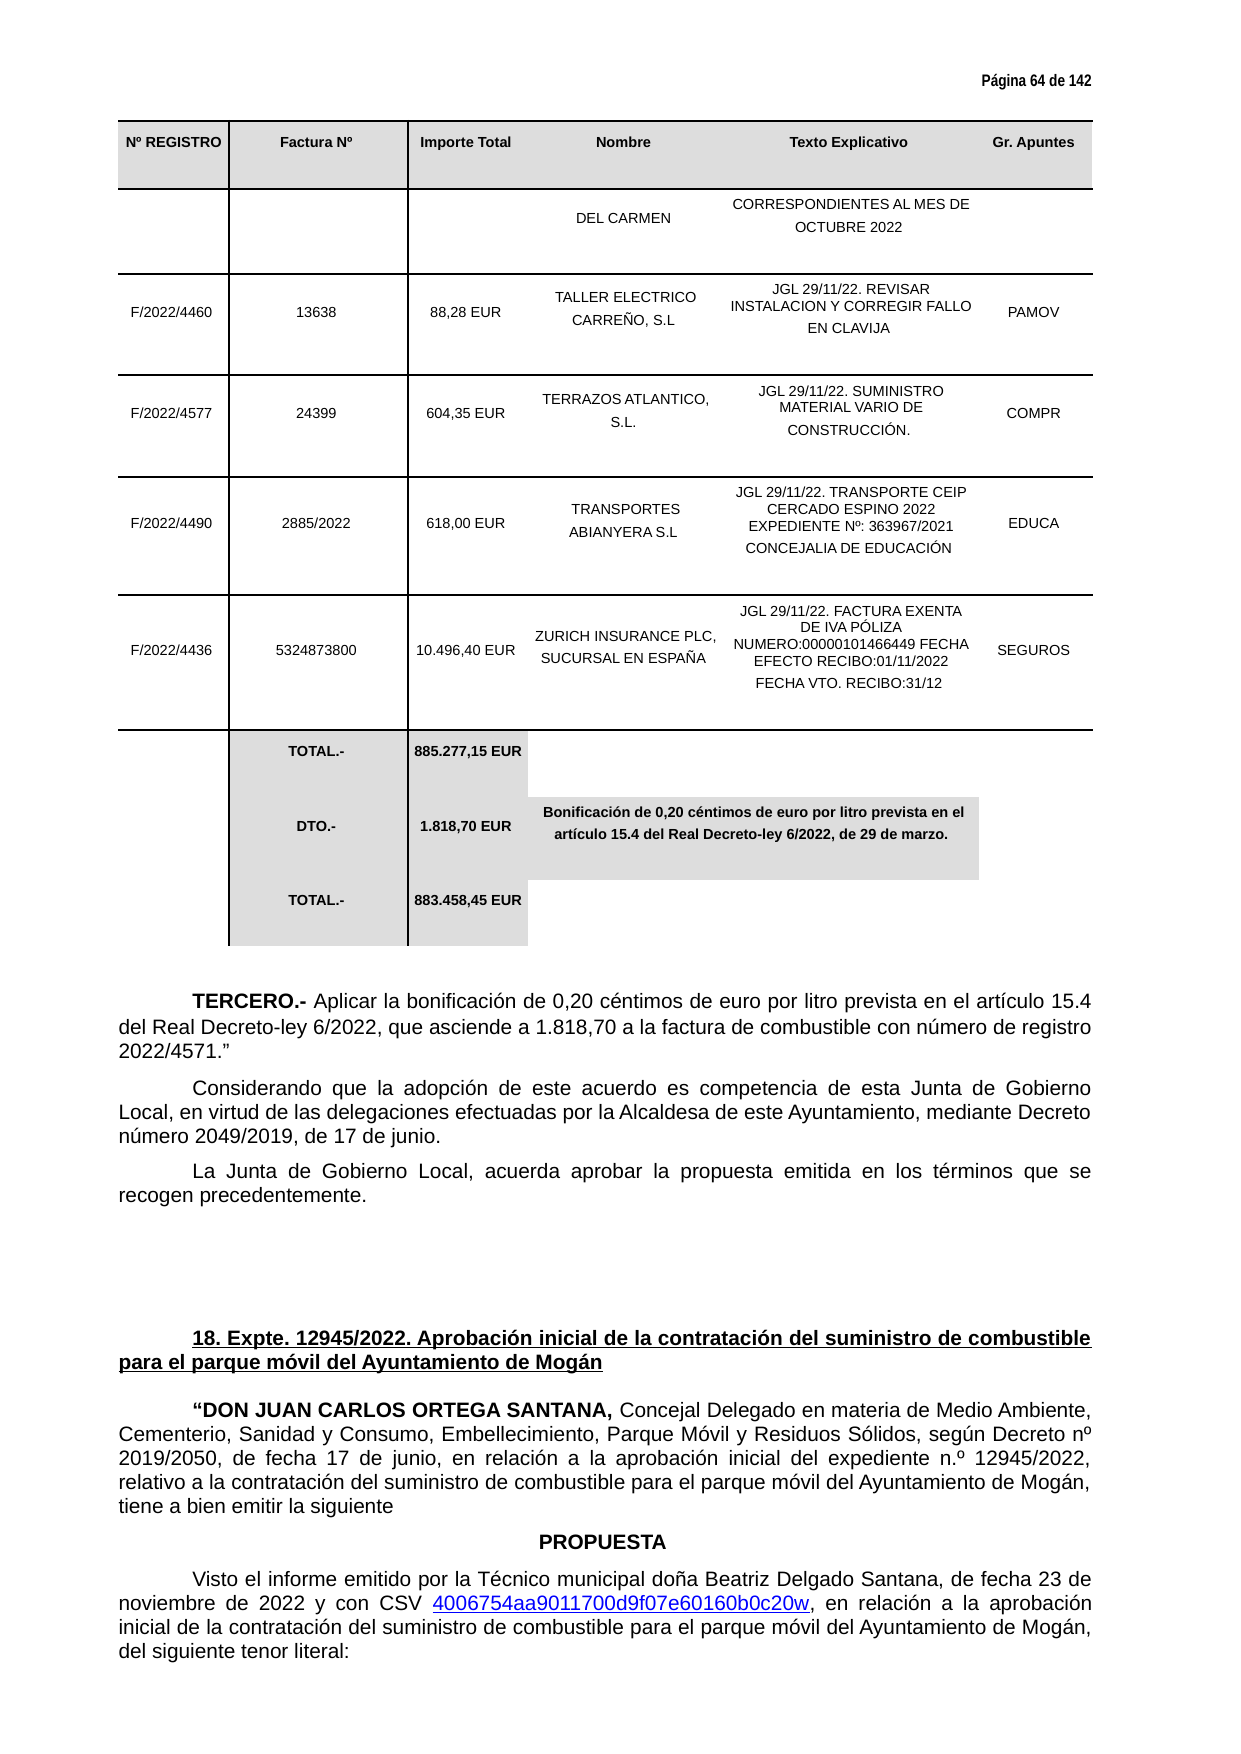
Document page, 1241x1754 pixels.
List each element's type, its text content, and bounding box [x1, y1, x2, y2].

table_cell 88,28 EUR [409, 275, 528, 374]
table_cell CORRESPONDIENTES AL MES DE OCTUBRE 2022 [723, 190, 979, 272]
text “DON JUAN CARLOS ORTEGA SANTANA, Concejal Delegado en materia de Medio Ambiente, Cementerio, Sanidad y Consumo, Embellecimiento, Parque Móvil y Residuos Sólidos, según Decreto nº 2019/2050, de fecha 17 de junio, en relación a la aprobación inicial del expediente n.º 12945/2022, relativo a la contratación del suministro de combustible para el parque móvil del Ayuntamiento de Mogán, tiene a bien emitir la siguiente [118, 1398, 1092, 1518]
table_cell 2885/2022 [230, 478, 407, 594]
table_header Nombre [528, 122, 723, 188]
table_cell [118, 190, 228, 272]
table_cell JGL 29/11/22. REVISAR INSTALACION Y CORREGIR FALLO EN CLAVIJA [723, 275, 979, 374]
table_cell ZURICH INSURANCE PLC, SUCURSAL EN ESPAÑA [528, 596, 723, 729]
table_cell TRANSPORTES ABIANYERA S.L [528, 478, 723, 594]
table_cell JGL 29/11/22. SUMINISTRO MATERIAL VARIO DE CONSTRUCCIÓN. [723, 376, 979, 476]
table_cell [979, 880, 1092, 946]
table_cell TOTAL.- [230, 731, 407, 797]
table_cell 618,00 EUR [409, 478, 528, 594]
table_cell TALLER ELECTRICO CARREÑO, S.L [528, 275, 723, 374]
table_header Importe Total [409, 122, 528, 188]
table_cell F/2022/4577 [118, 376, 228, 476]
table_header Gr. Apuntes [979, 122, 1092, 188]
table_cell 885.277,15 EUR [409, 731, 528, 797]
table_cell 24399 [230, 376, 407, 476]
text TERCERO.- Aplicar la bonificación de 0,20 céntimos de euro por litro prevista en el artículo 15.4 del Real Decreto-ley 6/2022, que asciende a 1.818,70 a la factura de combustible con número de registro 2022/4571.” [118, 987, 1092, 1063]
table_cell [979, 731, 1092, 797]
table_cell DEL CARMEN [528, 190, 723, 272]
table_header Texto Explicativo [723, 122, 979, 188]
table_cell 13638 [230, 275, 407, 374]
text La Junta de Gobierno Local, acuerda aprobar la propuesta emitida en los términos que se recogen precedentemente. [118, 1159, 1092, 1207]
table_cell 883.458,45 EUR [409, 880, 528, 946]
table_cell F/2022/4490 [118, 478, 228, 594]
table_cell 10.496,40 EUR [409, 596, 528, 729]
table_cell SEGUROS [979, 596, 1092, 729]
table_cell [409, 190, 528, 272]
table_cell [528, 731, 723, 797]
table_cell TOTAL.- [230, 880, 407, 946]
table_cell DTO.- [230, 797, 407, 880]
table_cell JGL 29/11/22. TRANSPORTE CEIP CERCADO ESPINO 2022 EXPEDIENTE Nº: 363967/2021 CONCEJALIA DE EDUCACIÓN [723, 478, 979, 594]
table_cell [979, 797, 1092, 880]
table_cell 604,35 EUR [409, 376, 528, 476]
table_cell [723, 731, 979, 797]
table_cell PAMOV [979, 275, 1092, 374]
table_cell [230, 190, 407, 272]
text PROPUESTA [118, 1530, 1092, 1554]
table_cell Bonificación de 0,20 céntimos de euro por litro prevista en el artículo 15.4 del Real Decreto-ley 6/2022, de 29 de marzo. [528, 797, 979, 880]
table_cell F/2022/4460 [118, 275, 228, 374]
table_cell TERRAZOS ATLANTICO, S.L. [528, 376, 723, 476]
table_cell [118, 731, 228, 797]
table_cell [118, 880, 228, 946]
text 18. Expte. 12945/2022. Aprobación inicial de la contratación del suministro de combustible para el parque móvil del Ayuntamiento de Mogán [118, 1326, 1092, 1374]
table_cell 1.818,70 EUR [409, 797, 528, 880]
table_cell EDUCA [979, 478, 1092, 594]
table_cell [528, 880, 723, 946]
table_header Nº REGISTRO [118, 122, 228, 188]
text Considerando que la adopción de este acuerdo es competencia de esta Junta de Gobierno Local, en virtud de las delegaciones efectuadas por la Alcaldesa de este Ayuntamiento, mediante Decreto número 2049/2019, de 17 de junio. [118, 1076, 1092, 1147]
table_cell 5324873800 [230, 596, 407, 729]
table_cell [118, 797, 228, 880]
text Visto el informe emitido por la Técnico municipal doña Beatriz Delgado Santana, de fecha 23 de noviembre de 2022 y con CSV 4006754aa9011700d9f07e60160b0c20w, en relación a la aprobación inicial de la contratación del suministro de combustible para el parque móvil del Ayuntamiento de Mogán, del siguiente tenor literal: [118, 1567, 1092, 1662]
table_cell JGL 29/11/22. FACTURA EXENTA DE IVA PÓLIZA NUMERO:00000101466449 FECHA EFECTO RECIBO:01/11/2022 FECHA VTO. RECIBO:31/12 [723, 596, 979, 729]
table_cell [723, 880, 979, 946]
table_cell COMPR [979, 376, 1092, 476]
table_cell F/2022/4436 [118, 596, 228, 729]
table_cell [979, 190, 1092, 272]
table_header Factura Nº [230, 122, 407, 188]
